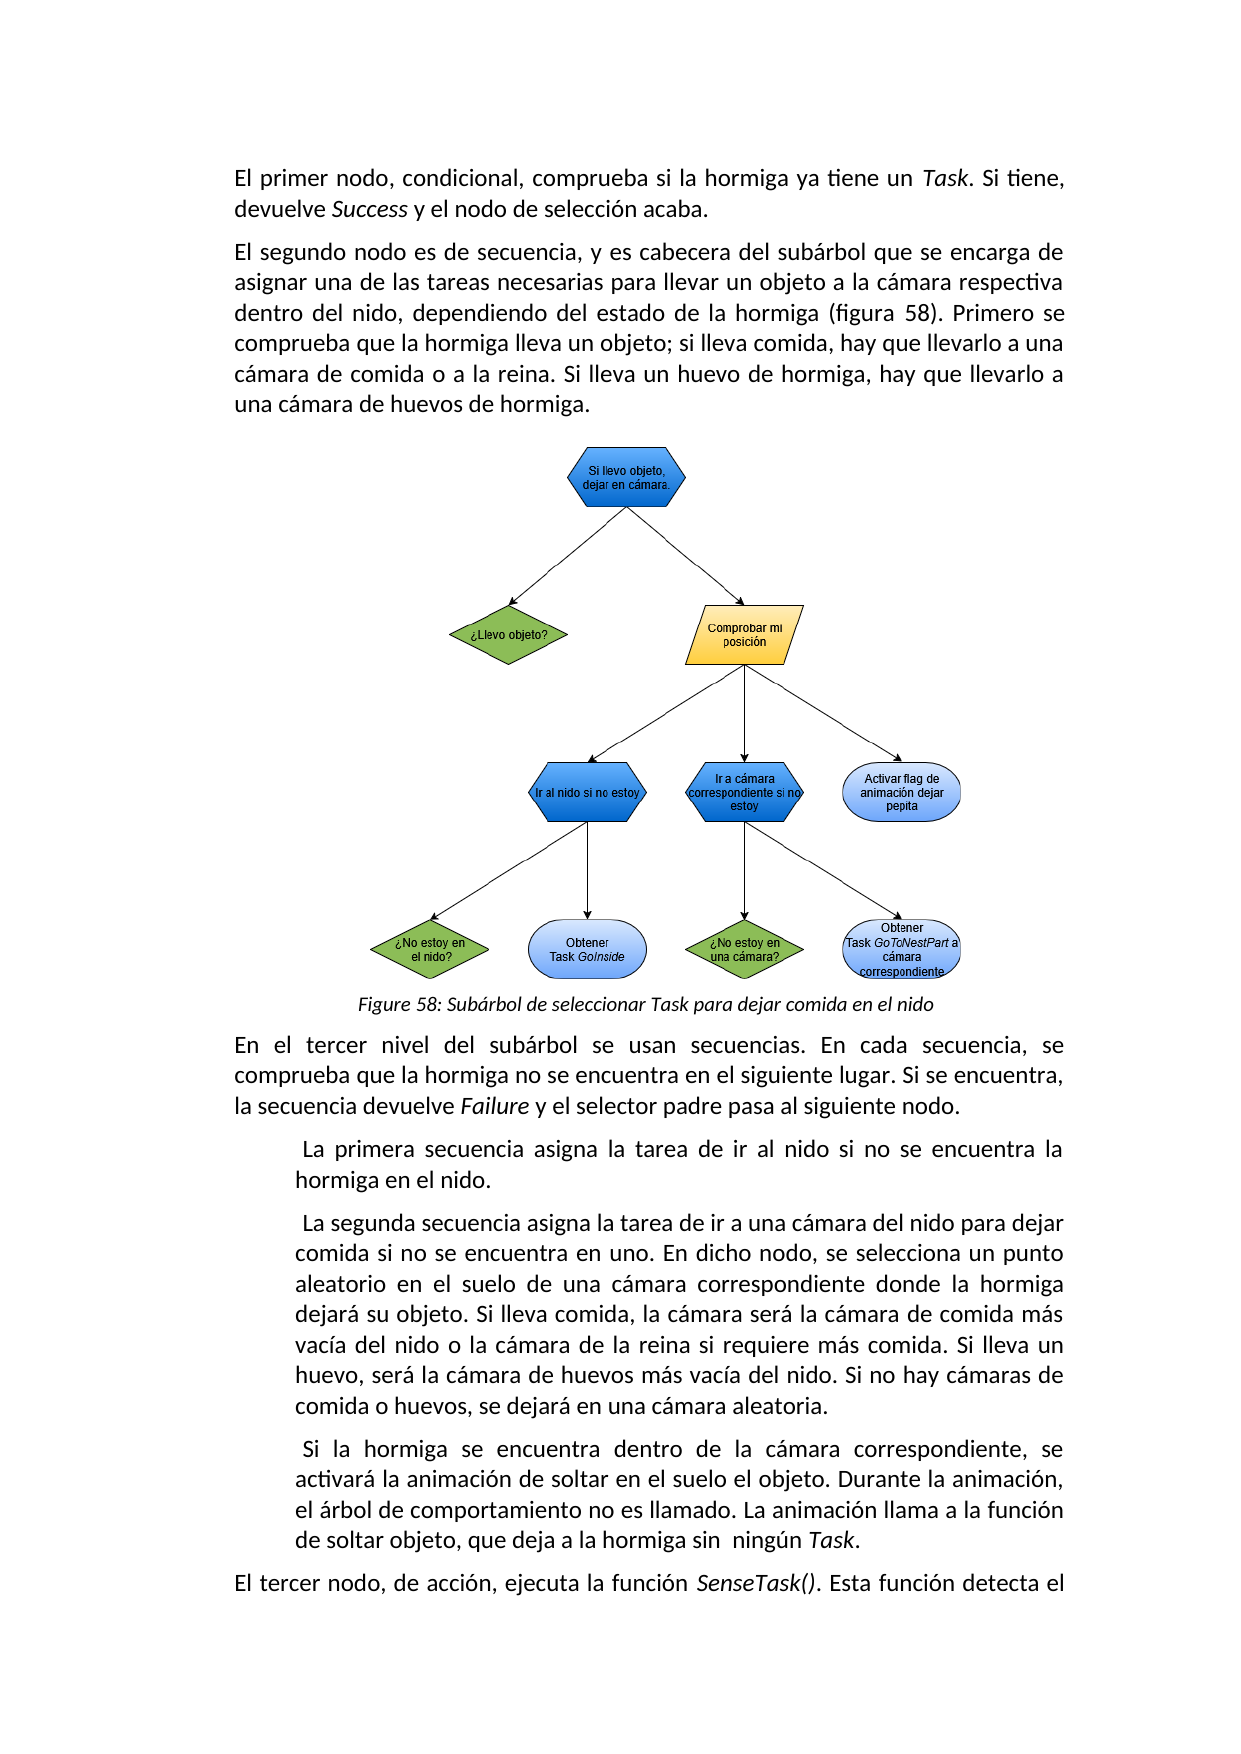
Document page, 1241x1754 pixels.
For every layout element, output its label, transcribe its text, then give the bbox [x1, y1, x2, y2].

list La primera secuencia asigna la tarea de ir al nido si no se encuentra la hormiga en el nido. [253, 1133, 1065, 1194]
picture [370, 447, 961, 979]
list Figure 58: Subárbol de seleccionar Task para dejar comida en el nido [358, 447, 973, 1017]
list La segunda secuencia asigna la tarea de ir a una cámara del nido para dejar comida si no se encuentra en uno. En dicho nodo, se selecciona un punto aleatorio en el suelo de una cámara correspondiente donde la hormiga dejará su objeto. Si lleva comida, la cámara será la cámara de comida más vacía del nido o la cámara de la reina si requiere más comida. Si lleva un huevo, será la cámara de huevos más vacía del nido. Si no hay cámaras de comida o huevos, se dejará en una cámara aleatoria. [253, 1207, 1065, 1420]
list El primer nodo, condicional, comprueba si la hormiga ya tiene un Task. Si tiene, devuelve Success y el nodo de selección acaba. [204, 162, 1065, 223]
list En el tercer nivel del subárbol se usan secuencias. En cada secuencia, se comprueba que la hormiga no se encuentra en el siguiente lugar. Si se encuentra, la secuencia devuelve Failure y el selector padre pasa al siguiente nodo. [204, 432, 1065, 1121]
list El tercer nodo, de acción, ejecuta la función SenseTask(). Esta función detecta el [204, 1567, 1065, 1598]
list Si la hormiga se encuentra dentro de la cámara correspondiente, se activará la animación de soltar en el suelo el objeto. Durante la animación, el árbol de comportamiento no es llamado. La animación llama a la función de soltar objeto, que deja a la hormiga sin ningún Task. [253, 1433, 1065, 1555]
list El segundo nodo es de secuencia, y es cabecera del subárbol que se encarga de asignar una de las tareas necesarias para llevar un objeto a la cámara respectiva dentro del nido, dependiendo del estado de la hormiga (figura 58). Primero se comprueba que la hormiga lleva un objeto; si lleva comida, hay que llevarlo a una cámara de comida o a la reina. Si lleva un huevo de hormiga, hay que llevarlo a una cámara de huevos de hormiga. [204, 236, 1065, 419]
